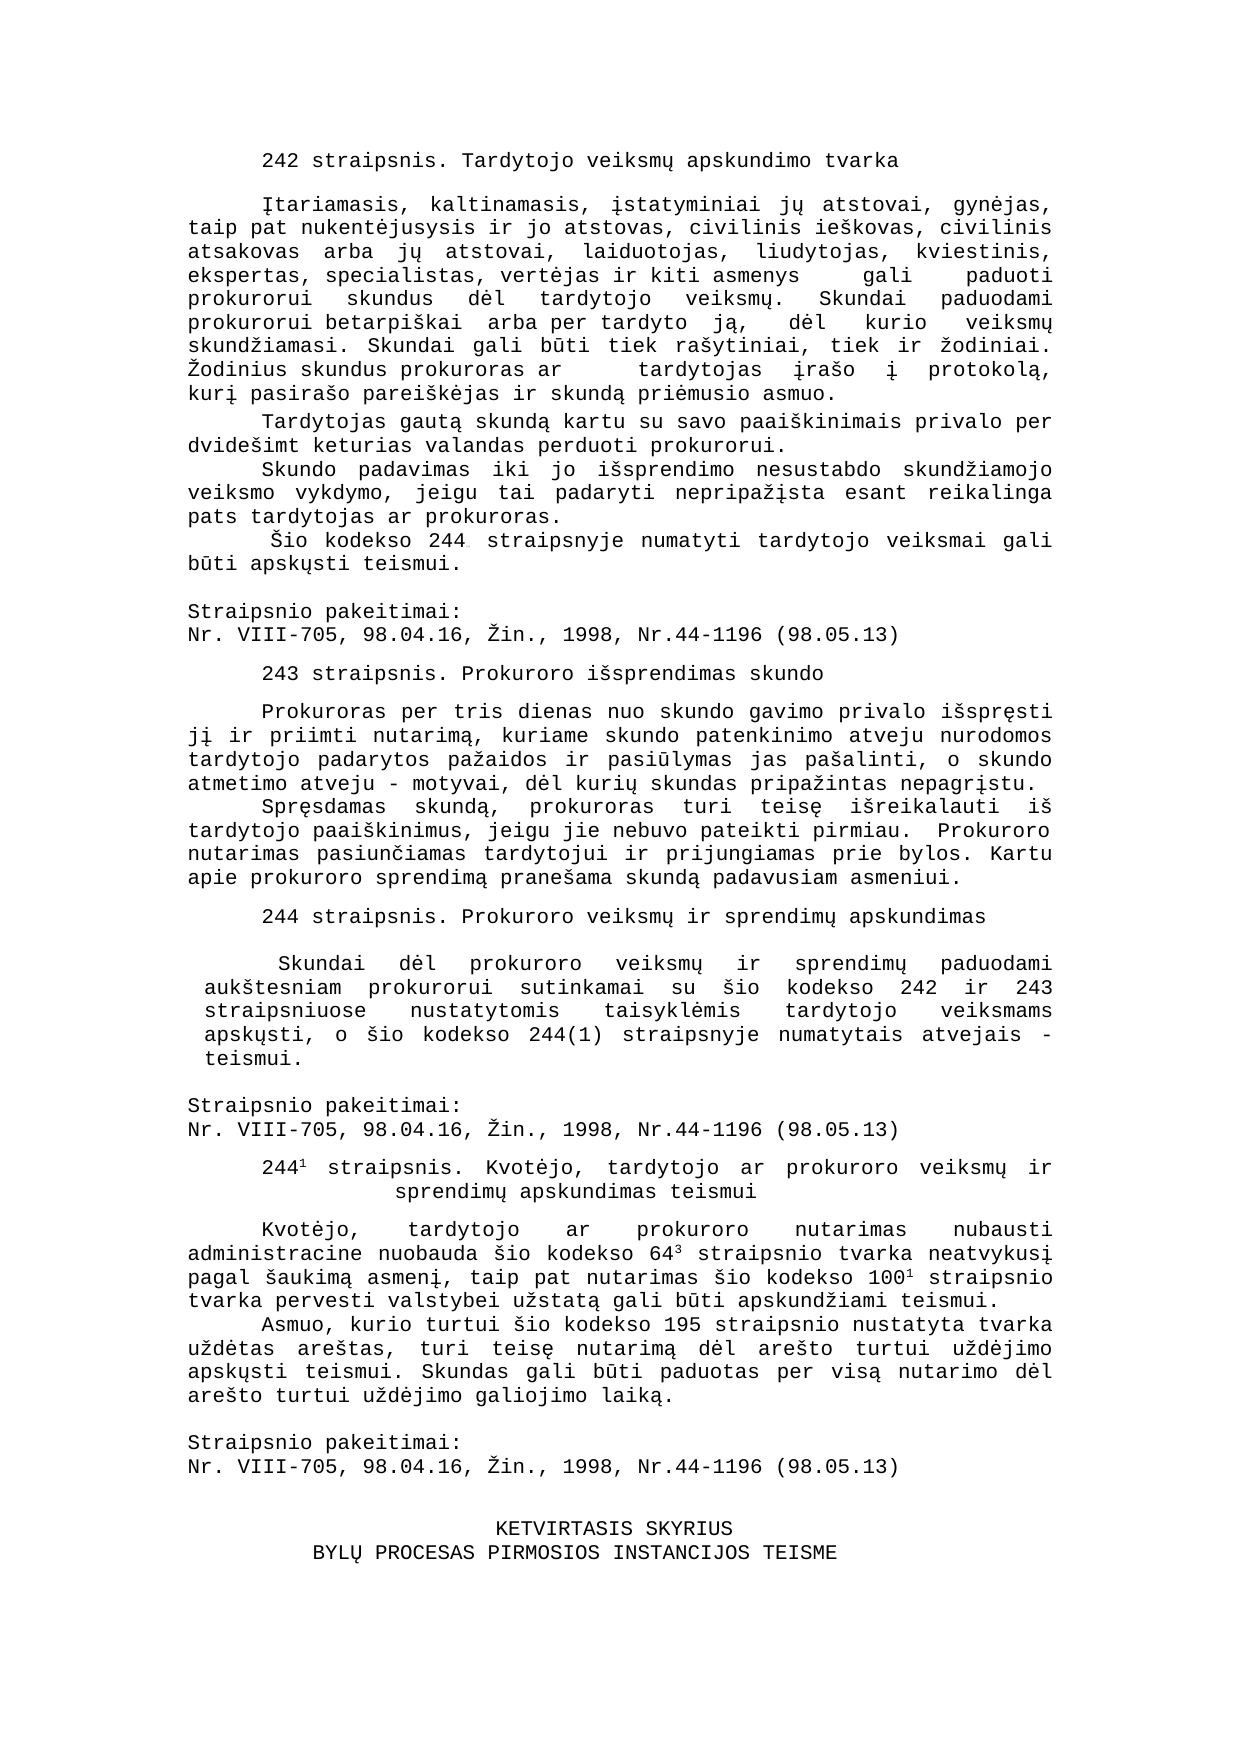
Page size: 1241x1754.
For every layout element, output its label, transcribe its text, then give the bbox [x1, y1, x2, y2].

text Nr. VIII-705, 98.04.16, Žin., 1998, Nr.44-1196 (98.05.13) [187, 1456, 1053, 1479]
text Prokuroras per tris dienas nuo skundo gavimo privalo išspręsti jį ir priimti nutarimą, kuriame skundo patenkinimo atveju nurodomos tardytojo padarytos pažaidos ir pasiūlymas jas pašalinti, o skundo atmetimo atveju - motyvai, dėl kurių skundas pripažintas nepagrįstu. [187, 702, 1053, 796]
text Šio kodekso 244(1) straipsnyje numatyti tardytojo veiksmai gali būti apskųsti teismui. [187, 530, 1053, 577]
text Kvotėjo, tardytojo ar prokuroro nutarimas nubausti administracine nuobauda šio kodekso 643 straipsnio tvarka neatvykusį pagal šaukimą asmenį, taip pat nutarimas šio kodekso 1001 straipsnio tvarka pervesti valstybei užstatą gali būti apskundžiami teismui. [187, 1219, 1053, 1314]
text BYLŲ PROCESAS PIRMOSIOS INSTANCIJOS TEISME [97, 1542, 1053, 1566]
text Straipsnio pakeitimai: [187, 601, 1053, 624]
text 2441 straipsnis. Kvotėjo, tardytojo ar prokuroro veiksmų ir sprendimų apskundimas teismui [261, 1157, 1053, 1204]
text Straipsnio pakeitimai: [187, 1432, 1053, 1456]
text Skundo padavimas iki jo išsprendimo nesustabdo skundžiamojo veiksmo vykdymo, jeigu tai padaryti nepripažįsta esant reikalinga pats tardytojas ar prokuroras. [187, 459, 1053, 530]
text Nr. VIII-705, 98.04.16, Žin., 1998, Nr.44-1196 (98.05.13) [187, 624, 1053, 648]
text Nr. VIII-705, 98.04.16, Žin., 1998, Nr.44-1196 (98.05.13) [187, 1118, 1053, 1142]
text Straipsnio pakeitimai: [187, 1095, 1053, 1118]
text Skundai dėl prokuroro veiksmų ir sprendimų paduodami aukštesniam prokurorui sutinkamai su šio kodekso 242 ir 243 straipsniuose nustatytomis taisyklėmis tardytojo veiksmams apskųsti, o šio kodekso 244(1) straipsnyje numatytais atvejais - teismui. [204, 953, 1053, 1071]
text Asmuo, kurio turtui šio kodekso 195 straipsnio nustatyta tvarka uždėtas areštas, turi teisę nutarimą dėl arešto turtui uždėjimo apskųsti teismui. Skundas gali būti paduotas per visą nutarimo dėl arešto turtui uždėjimo galiojimo laiką. [187, 1314, 1053, 1409]
text Įtariamasis, kaltinamasis, įstatyminiai jų atstovai, gynėjas, taip pat nukentėjusysis ir jo atstovas, civilinis ieškovas, civilinis atsakovas arba jų atstovai, laiduotojas, liudytojas, kviestinis, ekspertas, specialistas, vertėjas ir kiti asmenys gali paduoti prokurorui skundus dėl tardytojo veiksmų. Skundai paduodami prokurorui betarpiškai arba per tardyto ją, dėl kurio veiksmų skundžiamasi. Skundai gali būti tiek rašytiniai, tiek ir žodiniai. Žodinius skundus prokuroras ar tardytojas įrašo į protokolą, kurį pasirašo pareiškėjas ir skundą priėmusio asmuo. [187, 194, 1053, 406]
text Spręsdamas skundą, prokuroras turi teisę išreikalauti iš tardytojo paaiškinimus, jeigu jie nebuvo pateikti pirmiau. Prokuroro nutarimas pasiunčiamas tardytojui ir prijungiamas prie bylos. Kartu apie prokuroro sprendimą pranešama skundą padavusiam asmeniui. [187, 796, 1053, 891]
text Tardytojas gautą skundą kartu su savo paaiškinimais privalo per dvidešimt keturias valandas perduoti prokurorui. [187, 411, 1053, 459]
text 243 straipsnis. Prokuroro išsprendimas skundo [187, 663, 1053, 687]
text 244 straipsnis. Prokuroro veiksmų ir sprendimų apskundimas [187, 906, 1053, 929]
text 242 straipsnis. Tardytojo veiksmų apskundimo tvarka [187, 150, 1053, 174]
text KETVIRTASIS SKYRIUS [187, 1518, 1053, 1542]
